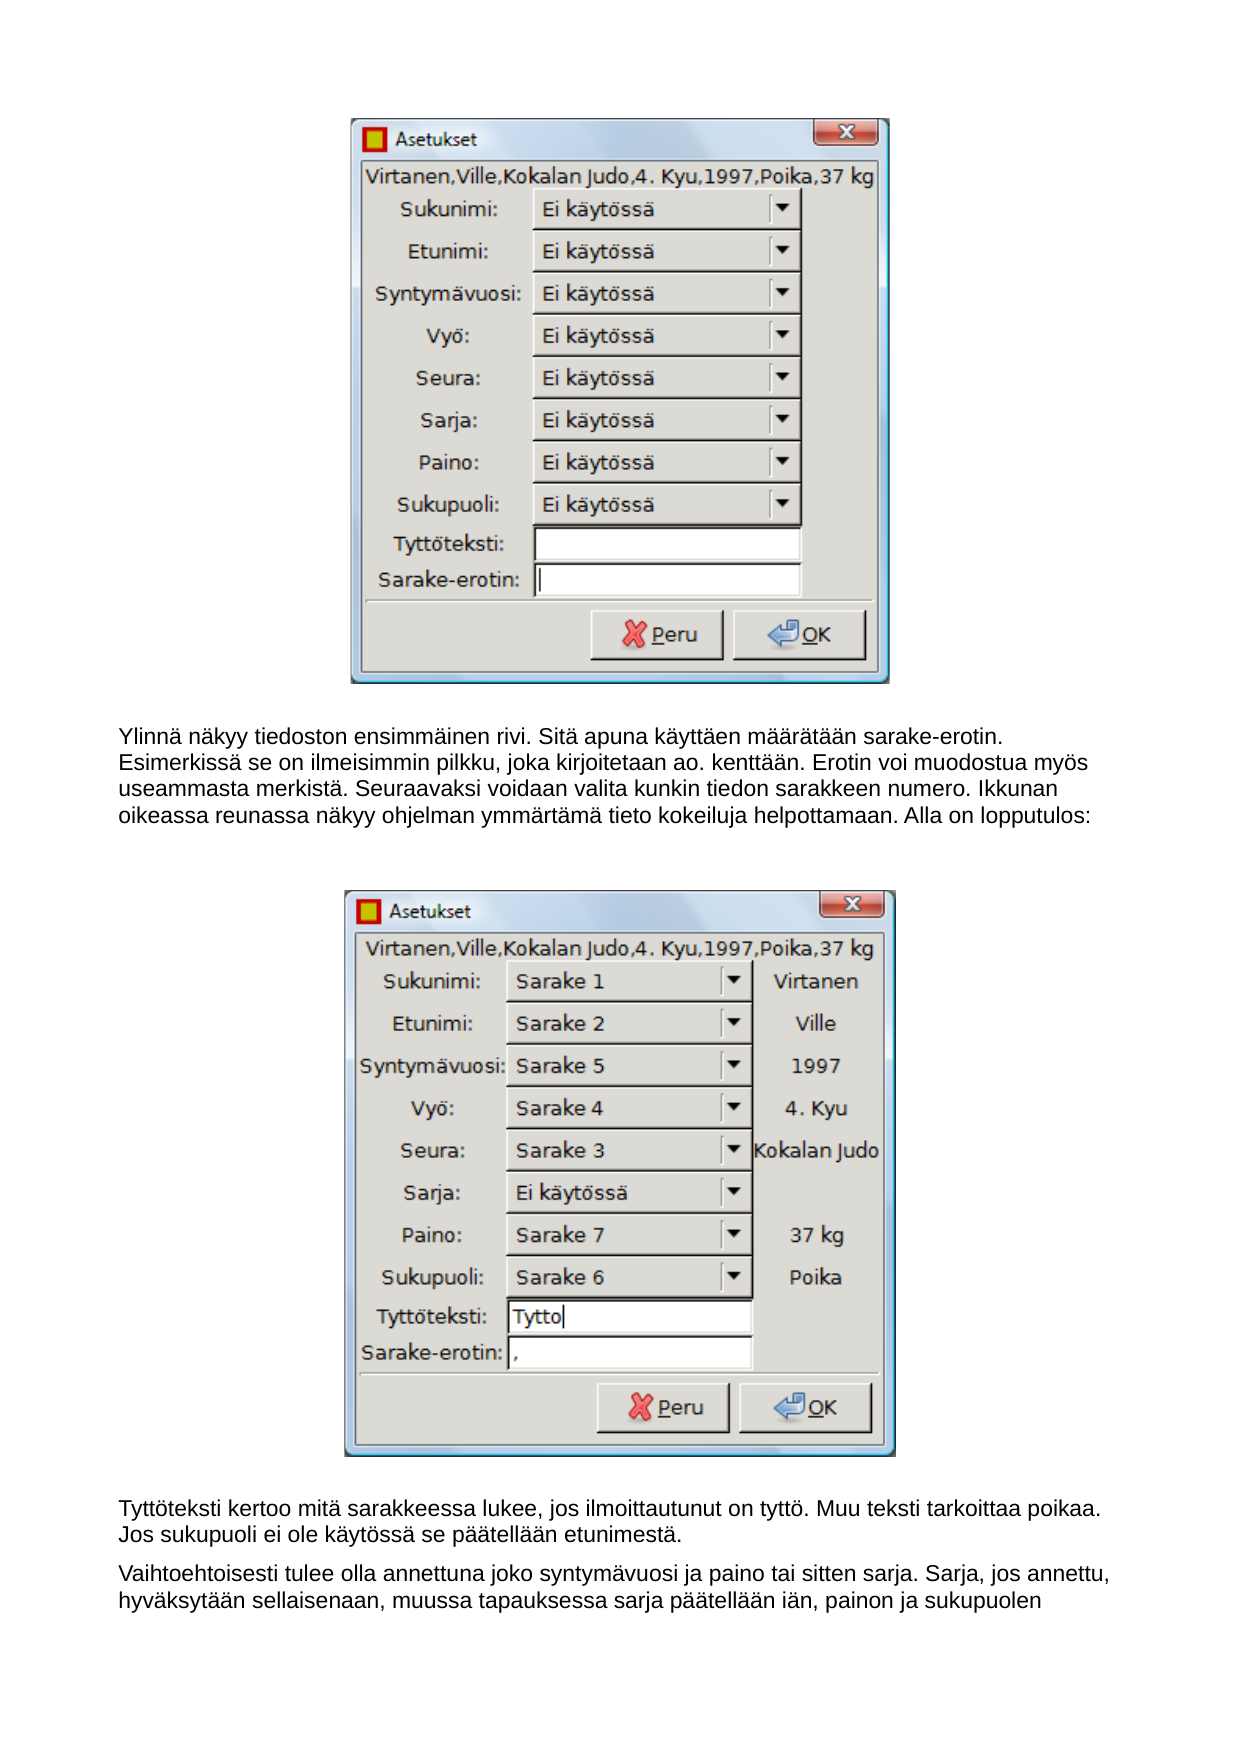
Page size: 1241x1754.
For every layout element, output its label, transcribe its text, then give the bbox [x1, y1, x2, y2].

picture [344, 890, 896, 1457]
text Ylinnä näkyy tiedoston ensimmäinen rivi. Sitä apuna käyttäen määrätään sarake-erotin. Esimerkissä se on ilmeisimmin pilkku, joka kirjoitetaan ao. kenttään. Erotin voi muodostua myös useammasta merkistä. Seuraavaksi voidaan valita kunkin tiedon sarakkeen numero. Ikkunan oikeassa reunassa näkyy ohjelman ymmärtämä tieto kokeiluja helpottamaan. Alla on lopputulos: [118, 723, 1122, 828]
picture [350, 118, 890, 684]
text Vaihtoehtoisesti tulee olla annettuna joko syntymävuosi ja paino tai sitten sarja. Sarja, jos annettu, hyväksytään sellaisenaan, muussa tapauksessa sarja päätellään iän, painon ja sukupuolen [118, 1560, 1122, 1613]
text Tyttöteksti kertoo mitä sarakkeessa lukee, jos ilmoittautunut on tyttö. Muu teksti tarkoittaa poikaa. Jos sukupuoli ei ole käytössä se päätellään etunimestä. [118, 1495, 1122, 1548]
